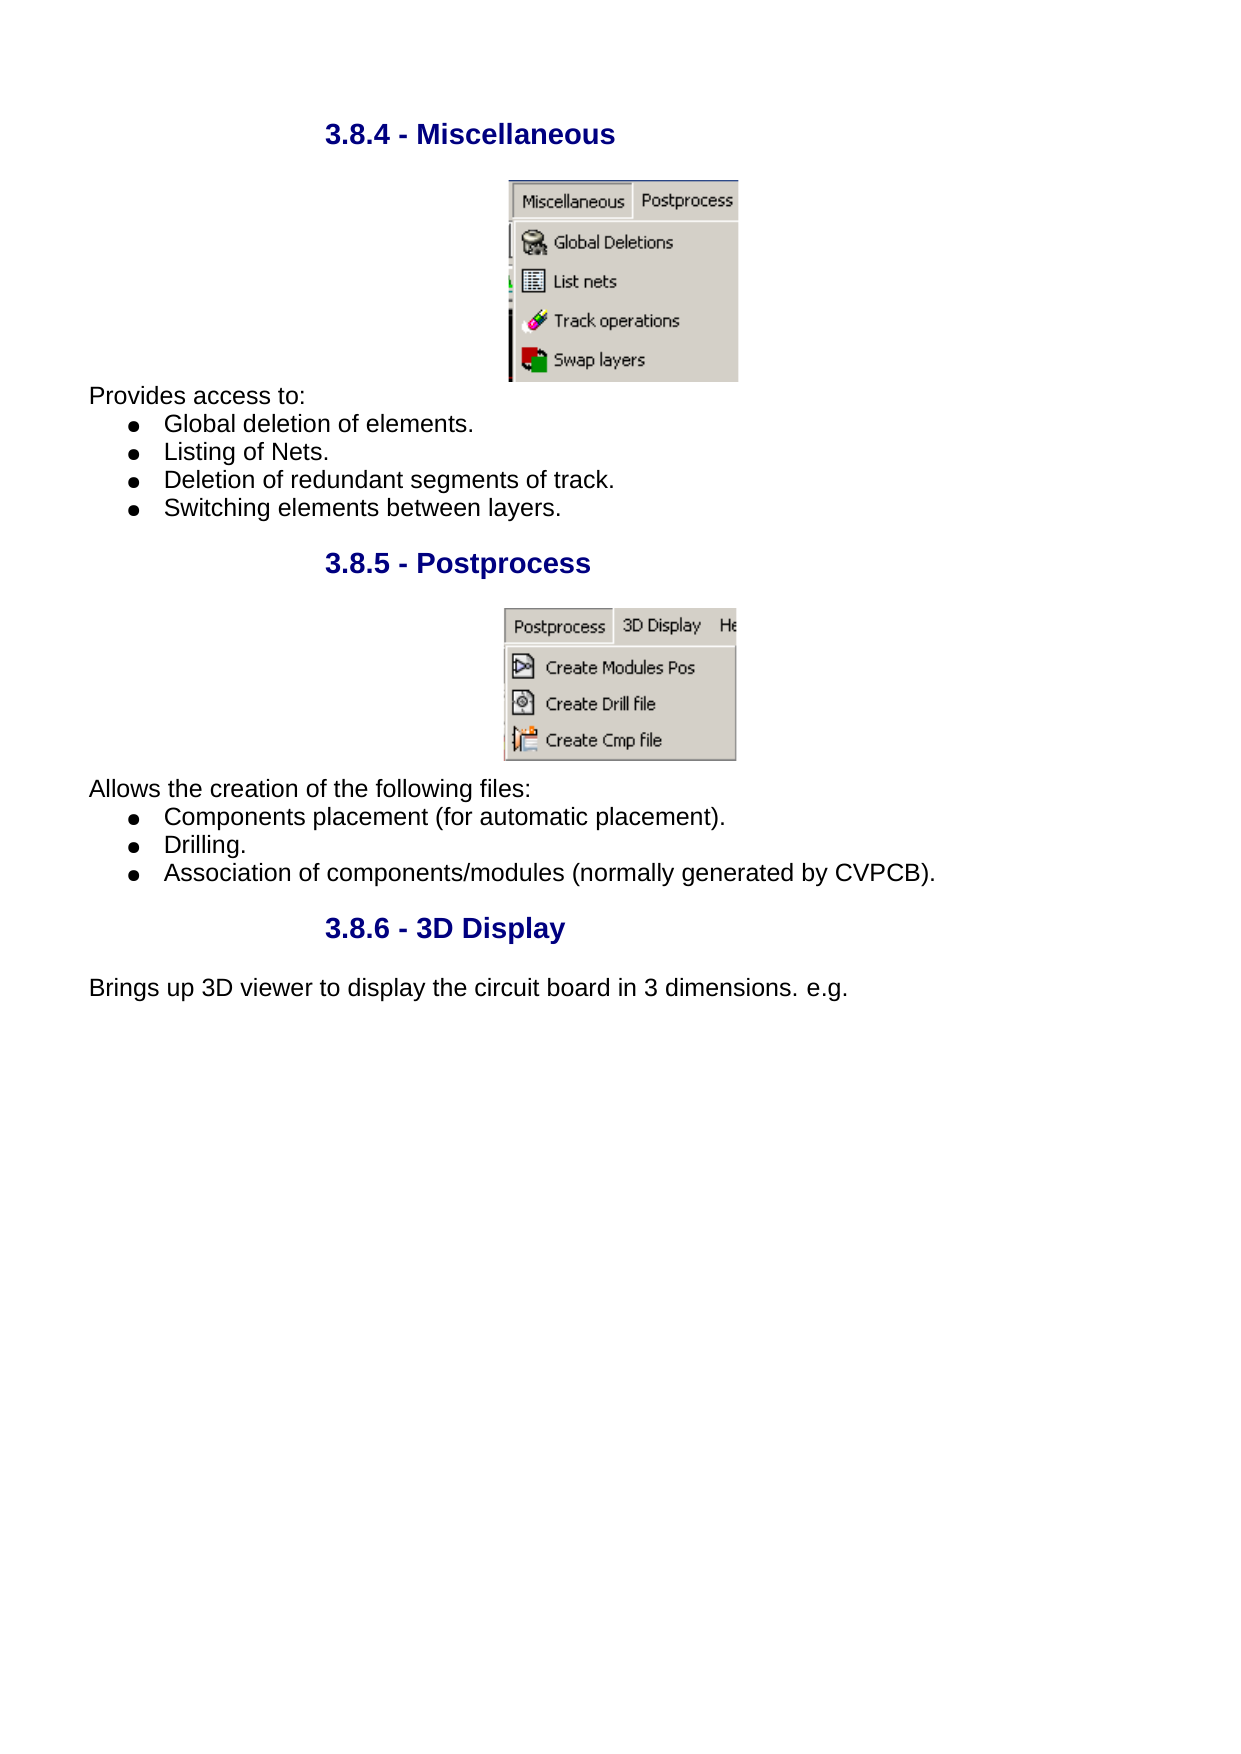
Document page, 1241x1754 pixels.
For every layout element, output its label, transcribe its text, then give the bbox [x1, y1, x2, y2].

subtitle Postprocess [325, 547, 1152, 579]
picture [508, 180, 739, 382]
list Global deletion of elements. [126, 410, 1152, 438]
list Association of components/modules (normally generated by CVPCB). [126, 859, 1152, 887]
list Deletion of redundant segments of track. [126, 466, 1152, 494]
subtitle Brings up 3D viewer to display the circuit board in 3 dimensions. e.g. [88, 974, 1152, 1002]
list Components placement (for automatic placement). [126, 803, 1152, 831]
text Allows the creation of the following files: [88, 774, 1152, 803]
list Switching elements between layers. [126, 494, 1152, 522]
list Listing of Nets. [126, 438, 1152, 466]
text Provides access to: [88, 382, 1152, 410]
subtitle Miscellaneous [325, 118, 1152, 151]
subtitle 3D Display [325, 912, 1152, 944]
picture [503, 608, 737, 761]
list Drilling. [126, 831, 1152, 859]
